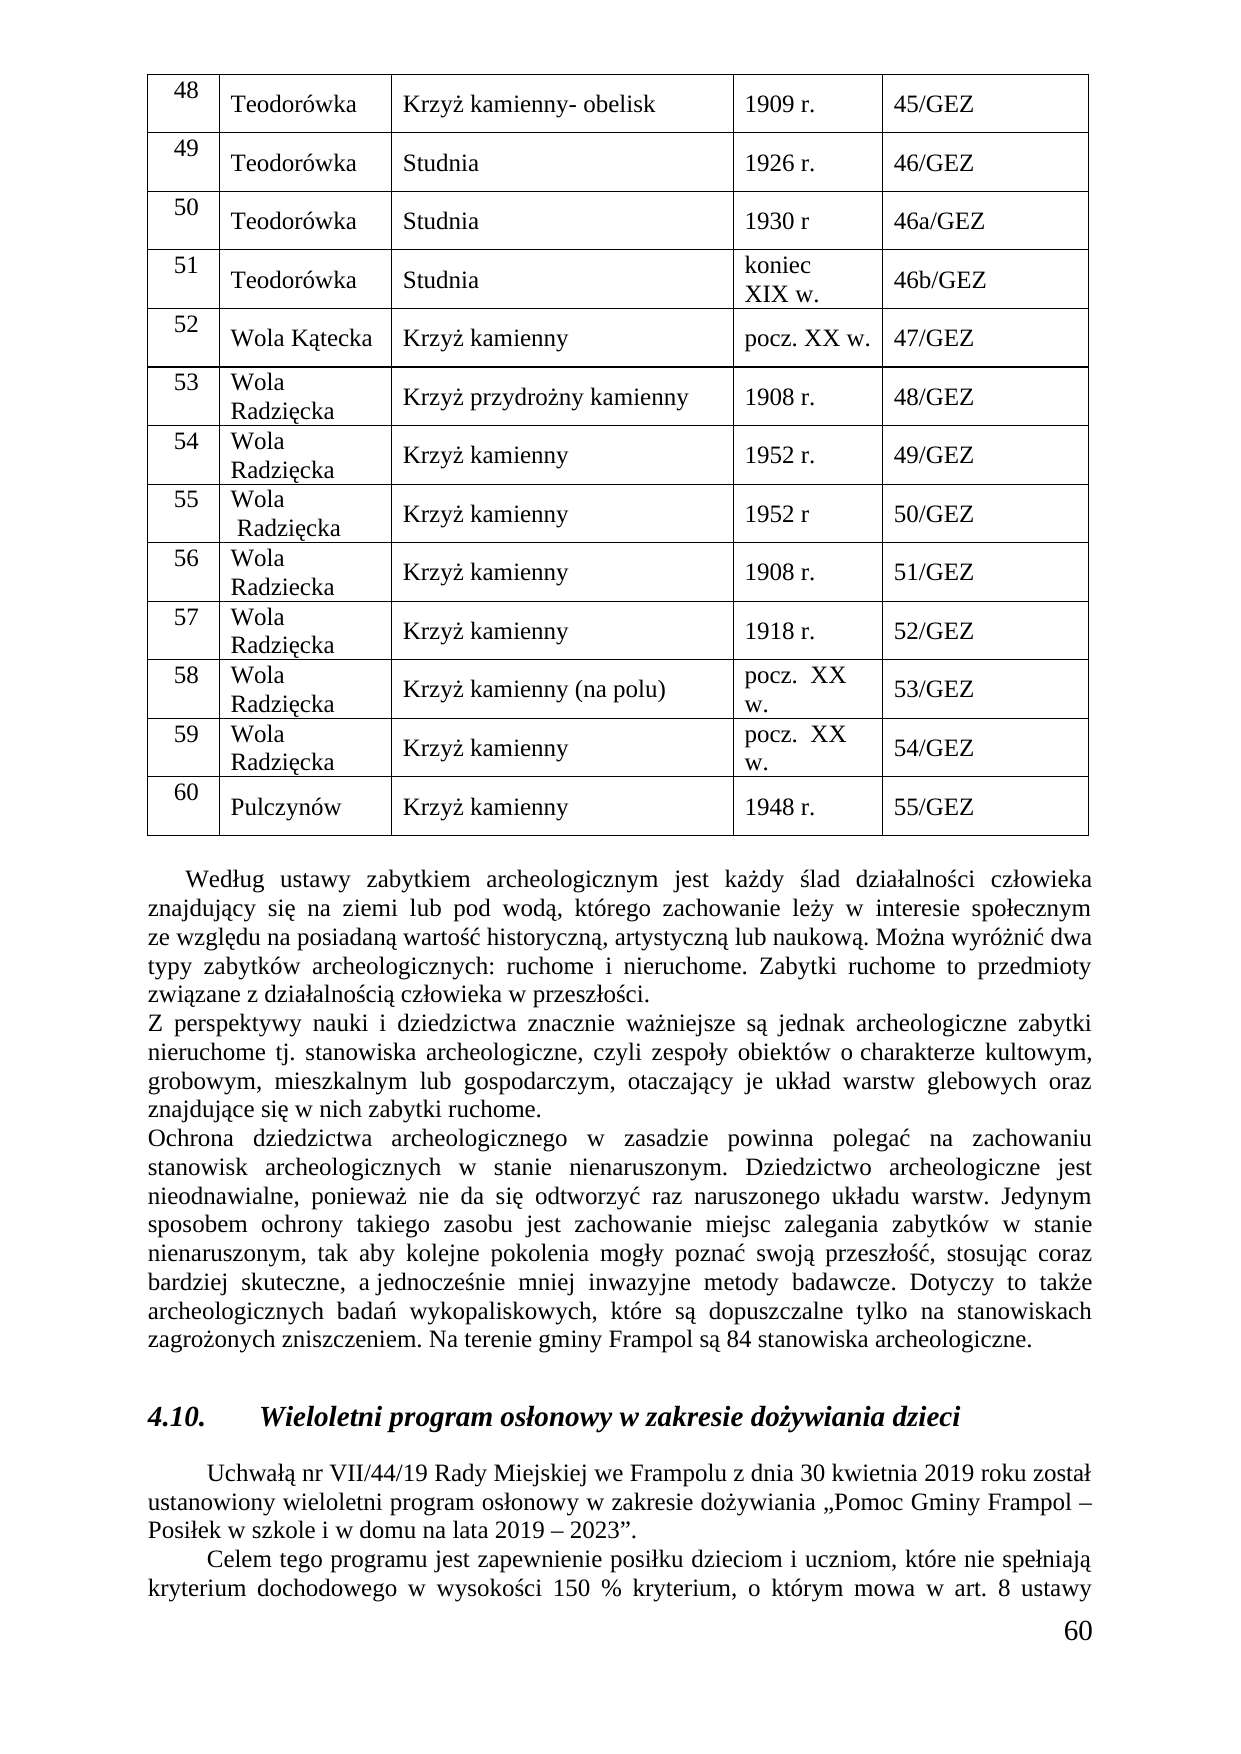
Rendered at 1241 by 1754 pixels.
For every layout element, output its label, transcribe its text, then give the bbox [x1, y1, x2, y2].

table_cell [148, 602, 219, 659]
table_cell Krzyż kamienny- obelisk [392, 75, 733, 132]
table_cell Krzyż przydrożny kamienny [392, 368, 733, 425]
table_cell Wola Radzięcka [220, 426, 391, 483]
table_cell 1926 r. [734, 133, 882, 191]
table_cell [148, 777, 219, 835]
table_cell 47/GEZ [883, 309, 1088, 366]
table_cell 1909 r. [734, 75, 882, 132]
table_cell Krzyż kamienny [392, 602, 733, 659]
table_cell [148, 368, 219, 425]
table_cell Teodorówka [220, 75, 391, 132]
table_cell Teodorówka [220, 250, 391, 308]
table_cell Pulczynów [220, 777, 391, 835]
table_cell Wola Radzięcka [220, 368, 391, 425]
table_cell 52/GEZ [883, 602, 1088, 659]
table_cell [1089, 366, 1093, 425]
table_cell [1089, 542, 1093, 601]
table_cell [148, 192, 219, 249]
table_cell Wola Radzięcka [220, 719, 391, 776]
table_cell 1930 r [734, 192, 882, 249]
table_cell [148, 426, 219, 483]
table_cell 1952 r. [734, 426, 882, 483]
table_cell Teodorówka [220, 192, 391, 249]
table_cell [148, 719, 219, 776]
table_cell [1089, 425, 1093, 483]
table_cell 46/GEZ [883, 133, 1088, 191]
table_cell 53/GEZ [883, 660, 1088, 718]
table_cell koniec XIX w. [734, 250, 882, 308]
table_cell pocz. XX w. [734, 719, 882, 776]
table_cell 50/GEZ [883, 485, 1088, 542]
table_cell Wola Radzięcka [220, 485, 391, 542]
table_cell 51/GEZ [883, 543, 1088, 601]
table_cell Wola Radzięcka [220, 602, 391, 659]
table_cell Krzyż kamienny [392, 777, 733, 835]
table_cell [1089, 776, 1093, 835]
table_cell [1089, 191, 1093, 249]
table_cell Krzyż kamienny [392, 426, 733, 483]
text Ochrona dziedzictwa archeologicznego w zasadzie powinna polegać na zachowaniu stanowisk archeologicznych w stanie nienaruszonym. Dziedzictwo archeologiczne jest nieodnawialne, ponieważ nie da się odtworzyć raz naruszonego układu warstw. Jedynym sposobem ochrony takiego zasobu jest zachowanie miejsc zalegania zabytków w stanie nienaruszonym, tak aby kolejne pokolenia mogły poznać swoją przeszłość, stosując coraz bardziej skuteczne, a jednocześnie mniej inwazyjne metody badawcze. Dotyczy to także archeologicznych badań wykopaliskowych, które są dopuszczalne tylko na stanowiskach zagrożonych zniszczeniem. Na terenie gminy Frampol są 84 stanowiska archeologiczne. [148, 1123, 1093, 1353]
table_cell 49/GEZ [883, 426, 1088, 483]
table_cell Krzyż kamienny [392, 543, 733, 601]
table_cell Krzyż kamienny [392, 309, 733, 366]
table_cell 1918 r. [734, 602, 882, 659]
table_cell 46b/GEZ [883, 250, 1088, 308]
table_cell Krzyż kamienny [392, 485, 733, 542]
table_cell 46a/GEZ [883, 192, 1088, 249]
table_cell 1908 r. [734, 368, 882, 425]
table_cell [1089, 718, 1093, 776]
table_cell [1089, 132, 1093, 191]
table_cell [148, 75, 219, 132]
table_cell Krzyż kamienny (na polu) [392, 660, 733, 718]
table_cell Krzyż kamienny [392, 719, 733, 776]
table_cell 45/GEZ [883, 75, 1088, 132]
table_cell [148, 309, 219, 366]
table_cell pocz. XX w. [734, 309, 882, 366]
table_cell 1948 r. [734, 777, 882, 835]
table_cell 1952 r [734, 485, 882, 542]
table_cell [148, 660, 219, 718]
text Z perspektywy nauki i dziedzictwa znacznie ważniejsze są jednak archeologiczne zabytki nieruchome tj. stanowiska archeologiczne, czyli zespoły obiektów o charakterze kultowym, grobowym, mieszkalnym lub gospodarczym, otaczający je układ warstw glebowych oraz znajdujące się w nich zabytki ruchome. [148, 1008, 1093, 1123]
list Wieloletni program osłonowy w zakresie dożywiania dzieci [148, 1399, 1093, 1432]
table_cell [148, 250, 219, 308]
table_cell Teodorówka [220, 133, 391, 191]
table_cell Wola Radzięcka [220, 660, 391, 718]
table_cell [1089, 308, 1093, 366]
table_cell 55/GEZ [883, 777, 1088, 835]
table_cell [1089, 601, 1093, 659]
table_cell [1089, 74, 1093, 132]
table_cell [1089, 249, 1093, 308]
table_cell 1908 r. [734, 543, 882, 601]
text Uchwałą nr VII/44/19 Rady Miejskiej we Frampolu z dnia 30 kwietnia 2019 roku został ustanowiony wieloletni program osłonowy w zakresie dożywiania „Pomoc Gminy Frampol – Posiłek w szkole i w domu na lata 2019 – 2023”. [148, 1458, 1093, 1544]
table_cell Studnia [392, 250, 733, 308]
table_cell [148, 543, 219, 601]
table_cell [1089, 484, 1093, 542]
text Według ustawy zabytkiem archeologicznym jest każdy ślad działalności człowieka znajdujący się na ziemi lub pod wodą, którego zachowanie leży w interesie społecznym ze względu na posiadaną wartość historyczną, artystyczną lub naukową. Można wyróżnić dwa typy zabytków archeologicznych: ruchome i nieruchome. Zabytki ruchome to przedmioty związane z działalnością człowieka w przeszłości. [148, 864, 1093, 1008]
table_cell Wola Radziecka [220, 543, 391, 601]
table_cell [148, 485, 219, 542]
table_cell Wola Kątecka [220, 309, 391, 366]
table_cell 54/GEZ [883, 719, 1088, 776]
table_cell pocz. XX w. [734, 660, 882, 718]
table_cell Studnia [392, 133, 733, 191]
table_cell [148, 133, 219, 191]
table_cell 48/GEZ [883, 368, 1088, 425]
table_cell Studnia [392, 192, 733, 249]
text Celem tego programu jest zapewnienie posiłku dzieciom i uczniom, które nie spełniają kryterium dochodowego w wysokości 150 % kryterium, o którym mowa w art. 8 ustawy [148, 1544, 1093, 1602]
table_cell [1089, 659, 1093, 718]
